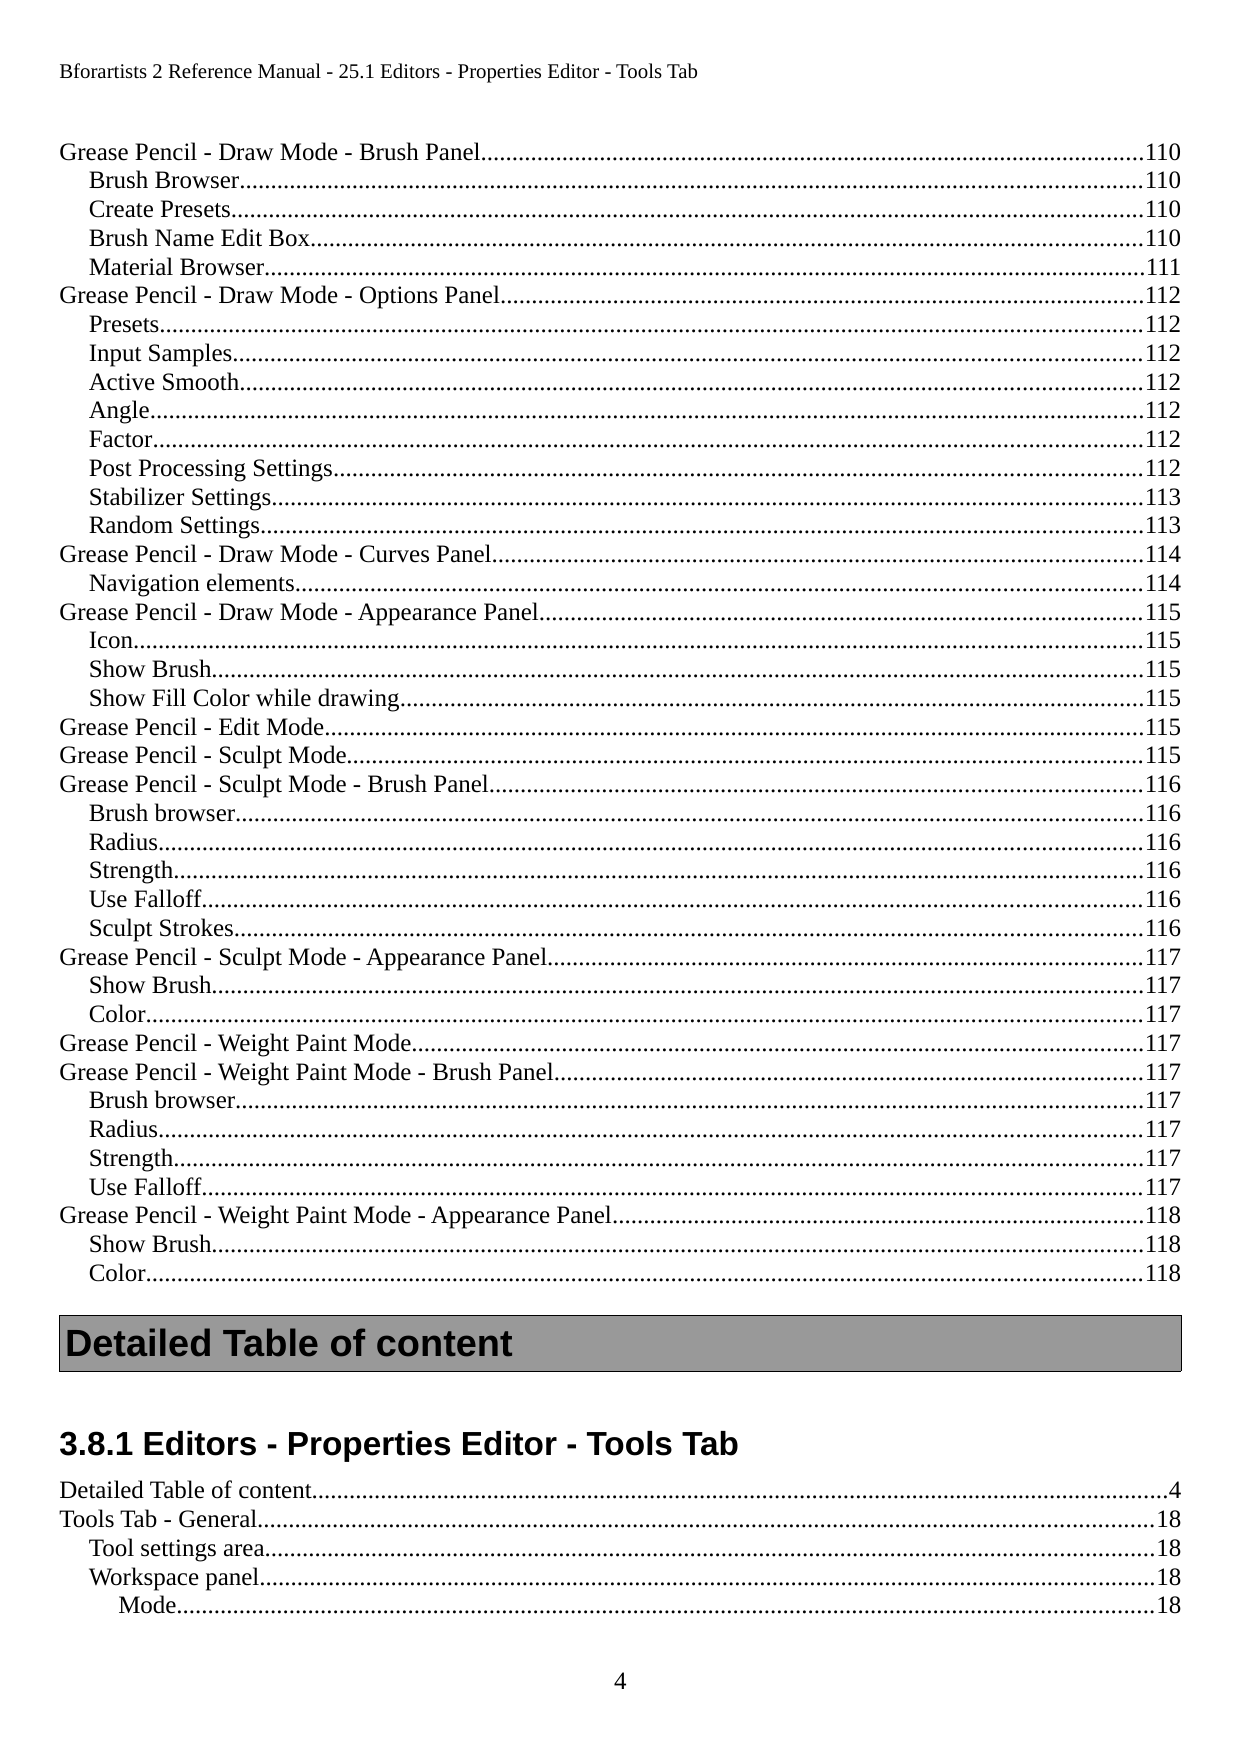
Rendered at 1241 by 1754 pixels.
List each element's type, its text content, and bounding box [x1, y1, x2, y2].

text Grease Pencil - Draw Mode - Options Panel 112 [59, 280, 1181, 309]
text Stabilizer Settings 113 [88, 482, 1181, 510]
text Sculpt Strokes 116 [88, 913, 1181, 942]
text Angle 112 [88, 395, 1181, 424]
text Grease Pencil - Weight Paint Mode - Appearance Panel 118 [59, 1200, 1181, 1229]
text Detailed Table of content 4 [59, 1475, 1181, 1504]
text Radius 117 [88, 1114, 1181, 1143]
subtitle 3.8.1 Editors - Properties Editor - Tools Tab [59, 1424, 1181, 1463]
text Brush Name Edit Box 110 [88, 223, 1181, 252]
text Grease Pencil - Weight Paint Mode - Brush Panel 117 [59, 1057, 1181, 1085]
text Grease Pencil - Draw Mode - Appearance Panel 115 [59, 597, 1181, 625]
text Strength 116 [88, 855, 1181, 884]
text Create Presets 110 [88, 194, 1181, 223]
text Grease Pencil - Draw Mode - Curves Panel 114 [59, 539, 1181, 568]
text Show Brush 115 [88, 654, 1181, 683]
text Color 117 [88, 999, 1181, 1028]
text Grease Pencil - Edit Mode 115 [59, 712, 1181, 740]
text Input Samples 112 [88, 338, 1181, 367]
text Brush Browser 110 [88, 165, 1181, 194]
text Presets 112 [88, 309, 1181, 338]
text Grease Pencil - Draw Mode - Brush Panel 110 [59, 137, 1181, 165]
text Use Falloff 117 [88, 1172, 1181, 1200]
text Mode 18 [118, 1590, 1181, 1619]
text Show Brush 118 [88, 1229, 1181, 1258]
text Brush browser 117 [88, 1085, 1181, 1114]
text Brush browser 116 [88, 798, 1181, 827]
text Show Fill Color while drawing 115 [88, 683, 1181, 712]
text Grease Pencil - Weight Paint Mode 117 [59, 1028, 1181, 1057]
text Factor 112 [88, 424, 1181, 453]
text Navigation elements 114 [88, 568, 1181, 597]
text Random Settings 113 [88, 510, 1181, 539]
text Workspace panel 18 [88, 1562, 1181, 1590]
text Grease Pencil - Sculpt Mode - Brush Panel 116 [59, 769, 1181, 798]
table_header Detailed Table of content [60, 1316, 1181, 1371]
text Grease Pencil - Sculpt Mode - Appearance Panel 117 [59, 942, 1181, 970]
text Icon 115 [88, 625, 1181, 654]
text Strength 117 [88, 1143, 1181, 1172]
text Active Smooth 112 [88, 367, 1181, 395]
text Color 118 [88, 1258, 1181, 1287]
text Show Brush 117 [88, 970, 1181, 999]
text Grease Pencil - Sculpt Mode 115 [59, 740, 1181, 769]
text Tools Tab - General 18 [59, 1504, 1181, 1533]
text Material Browser 111 [88, 252, 1181, 280]
text Tool settings area 18 [88, 1533, 1181, 1562]
text Post Processing Settings 112 [88, 453, 1181, 482]
text Use Falloff 116 [88, 884, 1181, 913]
text Radius 116 [88, 827, 1181, 855]
